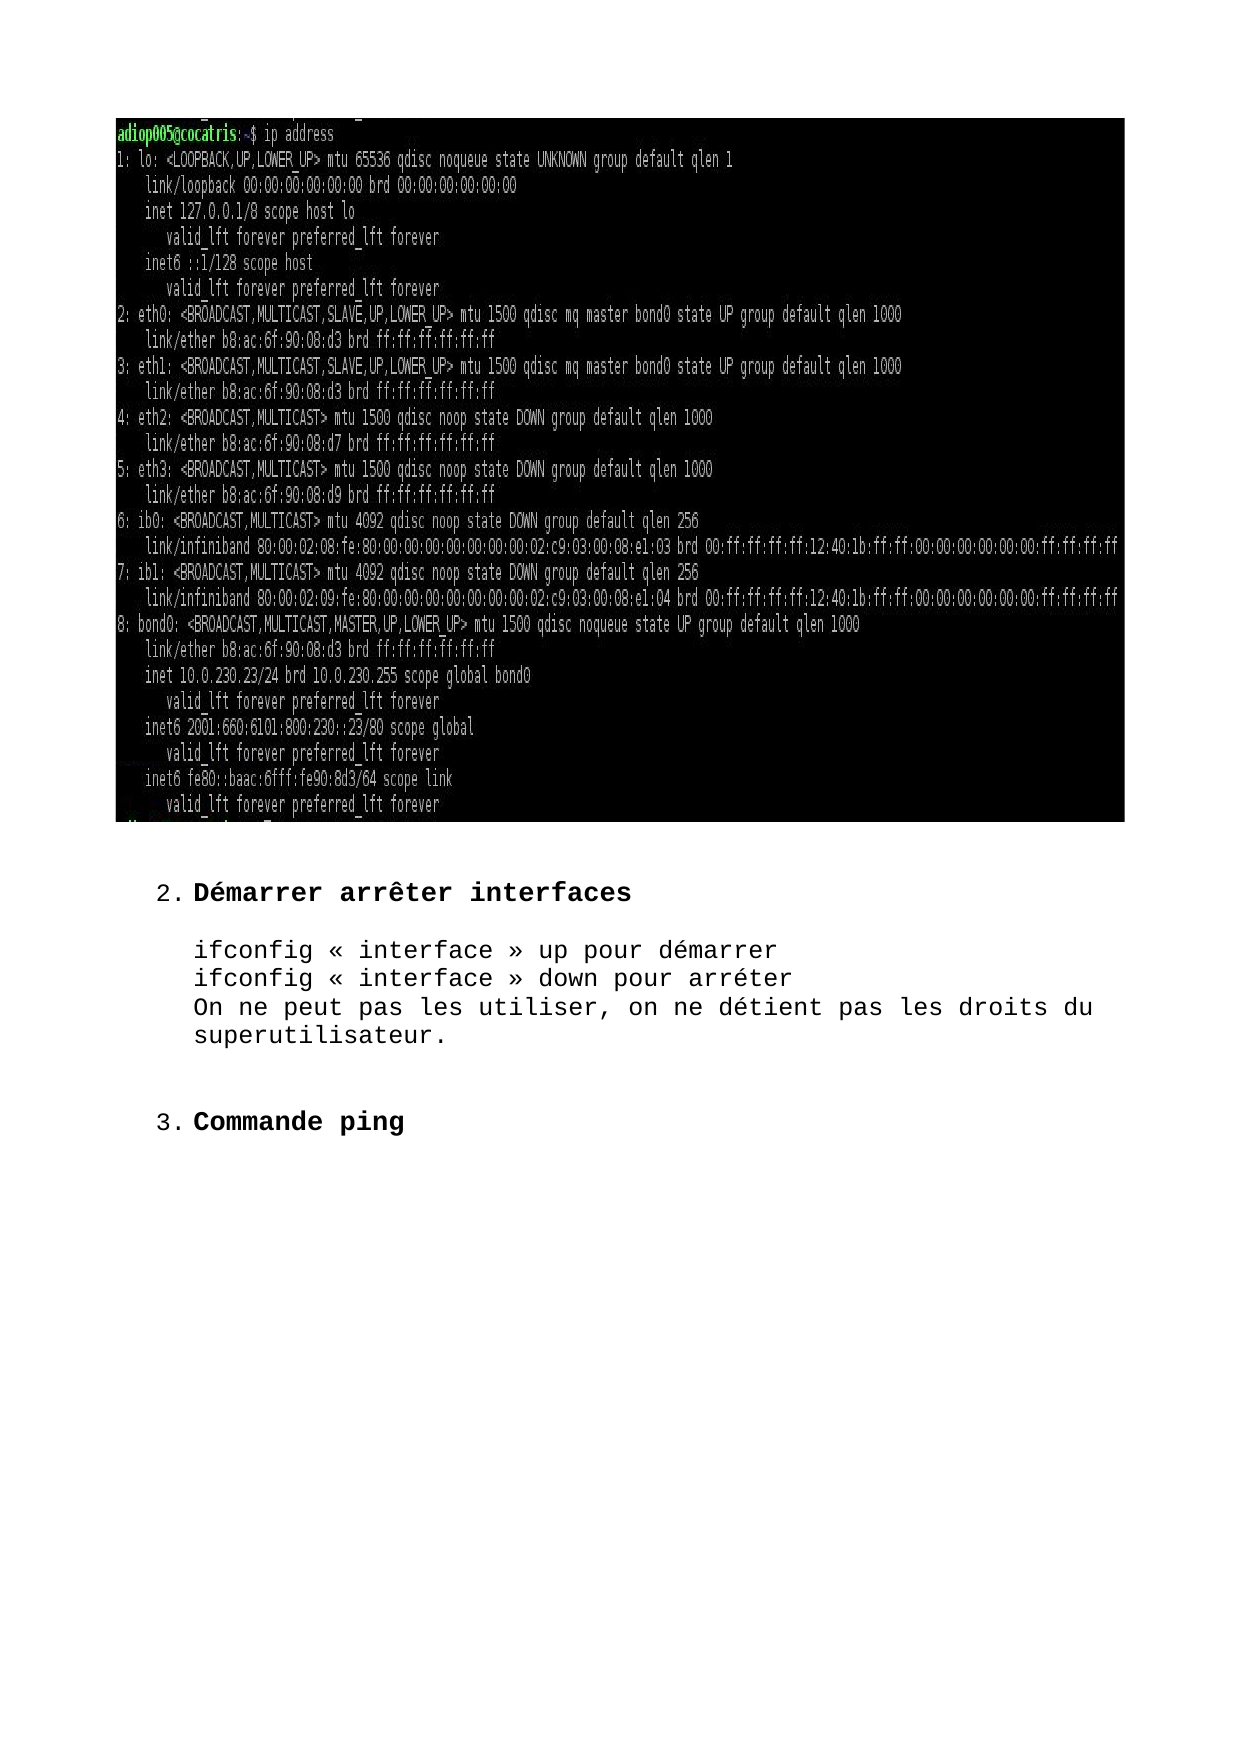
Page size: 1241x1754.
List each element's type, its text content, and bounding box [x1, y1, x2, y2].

list Commande ping [156, 1107, 1122, 1166]
list Démarrer arrêter interfaces ifconfig « interface » up pour démarrer [156, 878, 1122, 966]
list ifconfig « interface » down pour arréter [156, 966, 1122, 994]
picture [115, 118, 1125, 822]
list On ne peut pas les utiliser, on ne détient pas les droits du superutilisateur. [156, 994, 1122, 1079]
